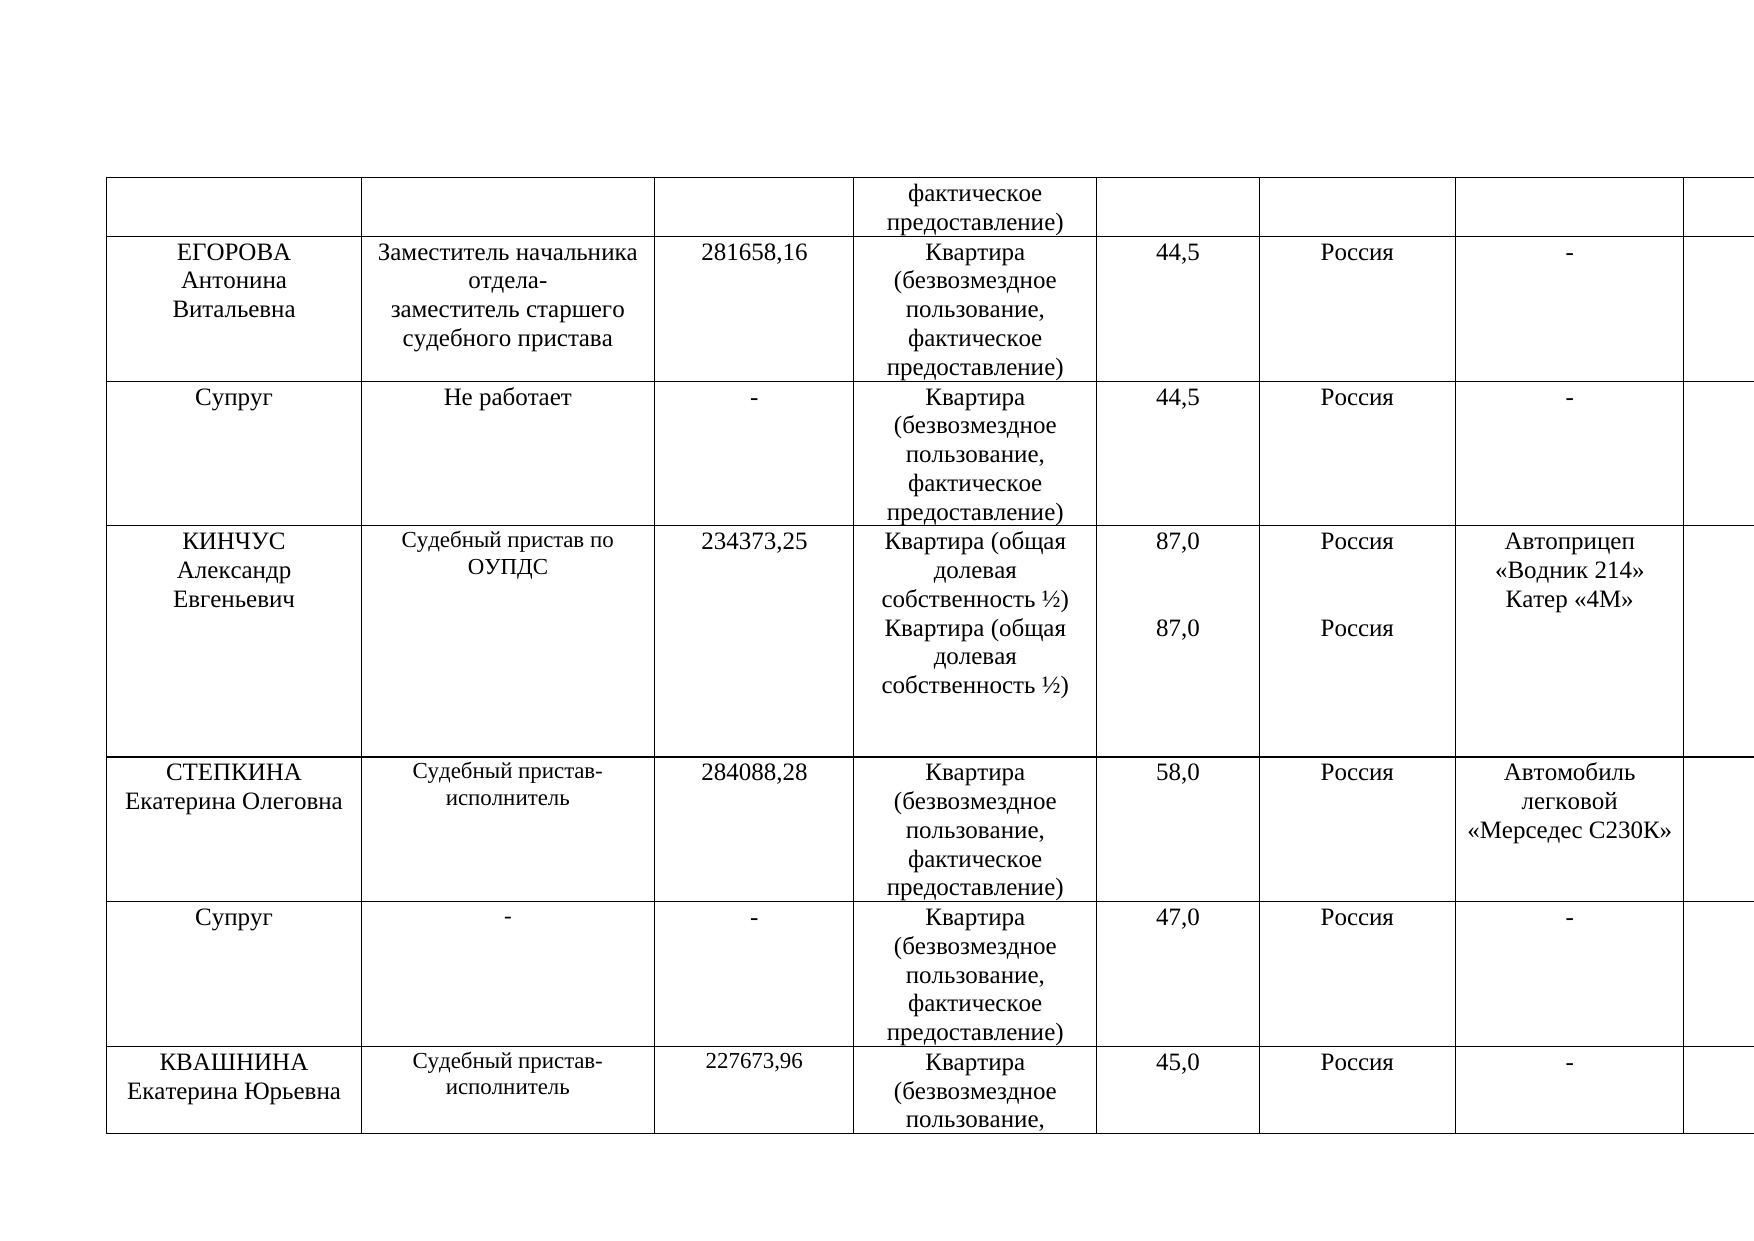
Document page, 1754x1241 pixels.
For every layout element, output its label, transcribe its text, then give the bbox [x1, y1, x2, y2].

table_cell Автоприцеп «Водник 214» Катер «4М» [1456, 526, 1683, 756]
table_cell Россия Россия [1260, 526, 1455, 756]
table_cell Супруг [107, 902, 361, 1046]
table_cell Автомобиль легковой «Мерседес С230К» [1456, 758, 1683, 901]
table_cell Россия [1260, 902, 1455, 1046]
table_cell 284088,28 [655, 758, 853, 901]
table_cell фактическое предоставление) [854, 178, 1096, 236]
table_cell Заместитель начальника отдела- заместитель старшего судебного пристава [362, 237, 654, 381]
table_cell Квартира (безвозмездное пользование, фактическое предоставление) [854, 758, 1096, 901]
table_cell [1684, 526, 1754, 756]
table_cell [1684, 382, 1754, 525]
table_cell - [1456, 382, 1683, 525]
table_cell Россия [1260, 758, 1455, 901]
table_cell Квартира (безвозмездное пользование, [854, 1047, 1096, 1133]
table_cell [1684, 178, 1754, 236]
table_cell ЕГОРОВА Антонина Витальевна [107, 237, 361, 381]
table_cell КИНЧУС Александр Евгеньевич [107, 526, 361, 756]
table_cell 47,0 [1097, 902, 1259, 1046]
table_cell Судебный пристав-исполнитель [362, 1047, 654, 1133]
table_cell 44,5 [1097, 237, 1259, 381]
table_cell 227673,96 [655, 1047, 853, 1133]
table_cell [362, 178, 654, 236]
table_cell - [1456, 1047, 1683, 1133]
table_cell 58,0 [1097, 758, 1259, 901]
table_cell Супруг [107, 382, 361, 525]
table_cell 234373,25 [655, 526, 853, 756]
table_cell [1456, 178, 1683, 236]
table_cell Не работает [362, 382, 654, 525]
table_cell 44,5 [1097, 382, 1259, 525]
table_cell - [655, 902, 853, 1046]
table_cell Квартира (безвозмездное пользование, фактическое предоставление) [854, 237, 1096, 381]
table_cell [1684, 902, 1754, 1046]
table_cell Квартира (общая долевая собственность ½) Квартира (общая долевая собственность ½) [854, 526, 1096, 756]
table_cell КВАШНИНА Екатерина Юрьевна [107, 1047, 361, 1133]
table_cell Квартира (безвозмездное пользование, фактическое предоставление) [854, 902, 1096, 1046]
table_cell 281658,16 [655, 237, 853, 381]
table_cell [1684, 237, 1754, 381]
table_cell - [1456, 902, 1683, 1046]
table_cell - [362, 902, 654, 1046]
table_cell [1260, 178, 1455, 236]
table_cell 45,0 [1097, 1047, 1259, 1133]
table_cell [1097, 178, 1259, 236]
table_cell СТЕПКИНА Екатерина Олеговна [107, 758, 361, 901]
table_cell Россия [1260, 382, 1455, 525]
table_cell - [1456, 237, 1683, 381]
table_cell 87,0 87,0 [1097, 526, 1259, 756]
table_cell Квартира (безвозмездное пользование, фактическое предоставление) [854, 382, 1096, 525]
table_cell Россия [1260, 1047, 1455, 1133]
table_cell - [655, 382, 853, 525]
table_cell [1684, 1047, 1754, 1133]
table_cell Судебный пристав-исполнитель [362, 758, 654, 901]
table_cell [1684, 758, 1754, 901]
table_cell Судебный пристав по ОУПДС [362, 526, 654, 756]
table_cell - [655, 178, 853, 236]
table_cell [107, 178, 361, 236]
table_cell Россия [1260, 237, 1455, 381]
